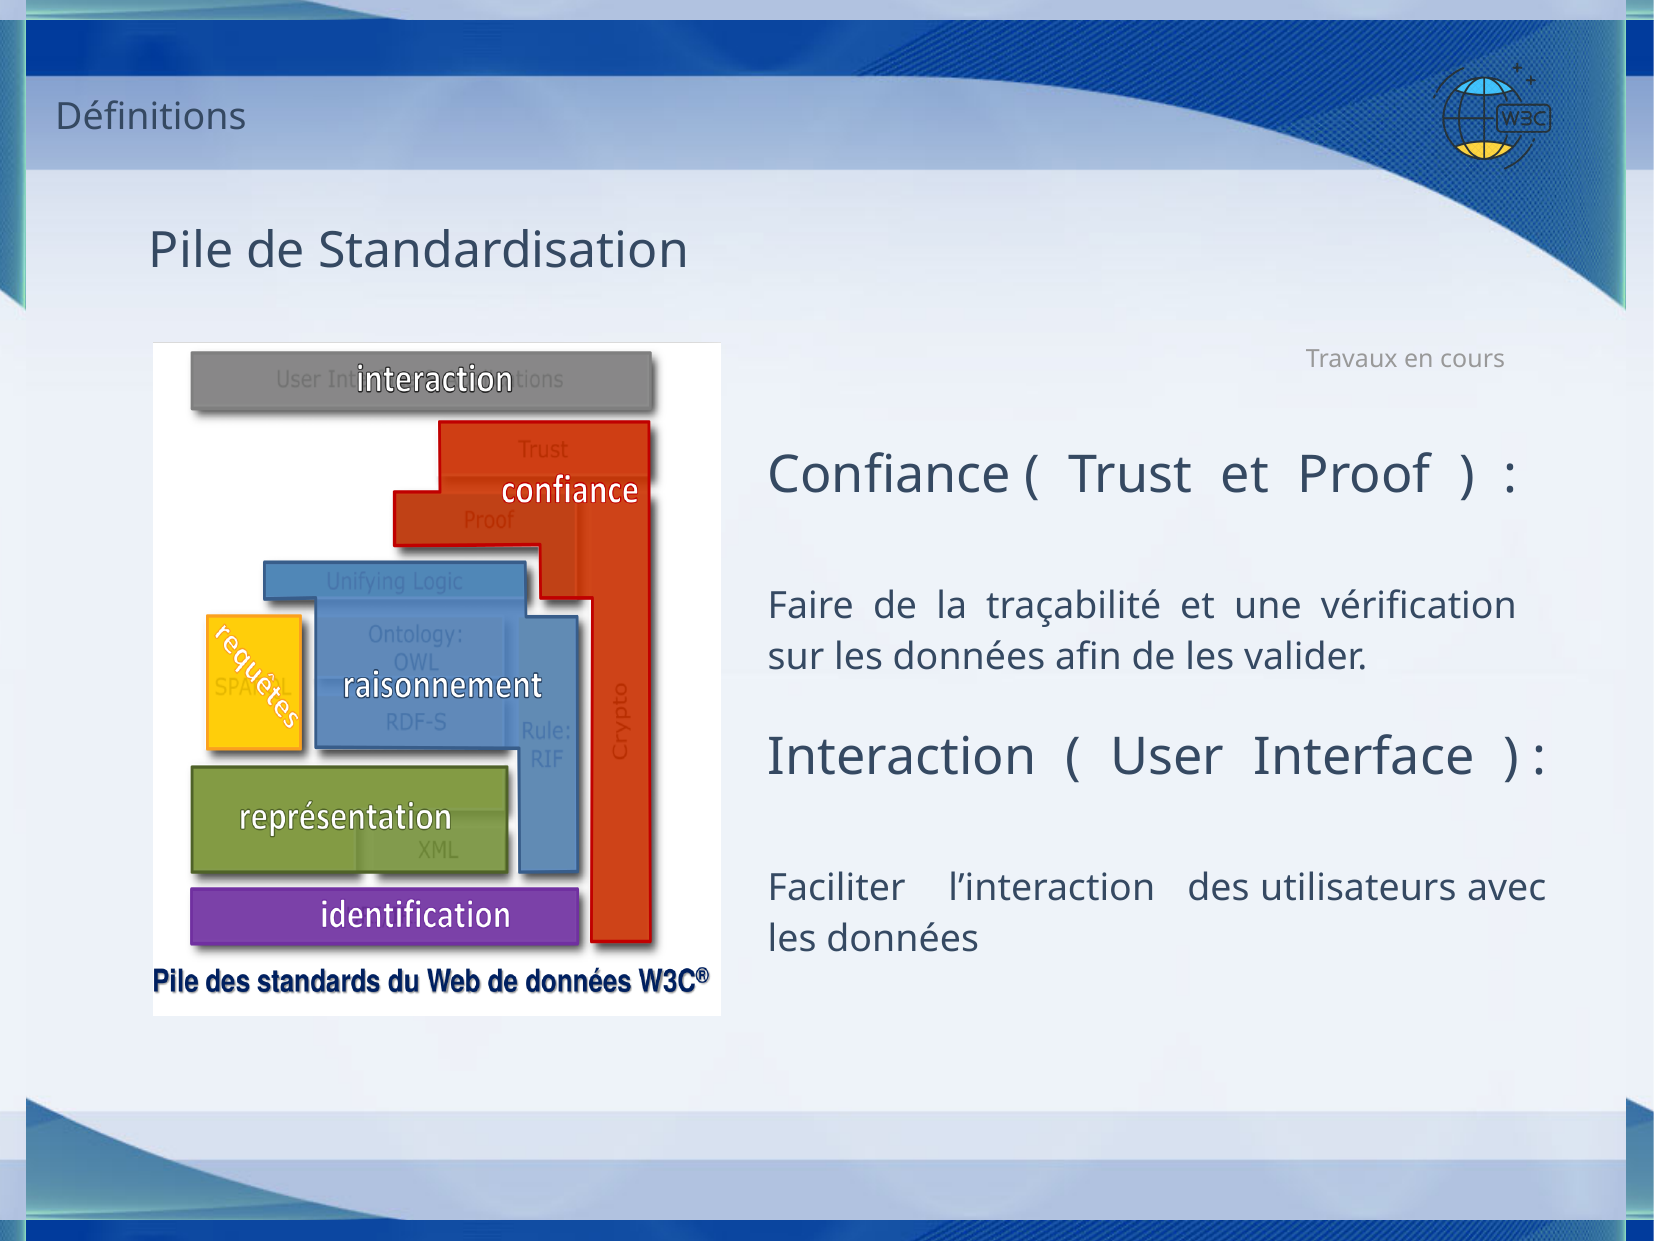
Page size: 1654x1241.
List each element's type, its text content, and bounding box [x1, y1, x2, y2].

title Interaction ( User Interface ) : Faciliter l’interaction des utilisateurs avec les données [767, 736, 1548, 945]
title Pile de Standardisation [94, 212, 745, 284]
picture [0, 0, 1654, 1241]
title Confiance ( Trust et Proof ) : Faire de la traçabilité et une vérification sur les données afin de les valider. [767, 454, 1518, 663]
title Définitions [42, 77, 260, 154]
text_box Travaux en cours [1269, 342, 1542, 372]
